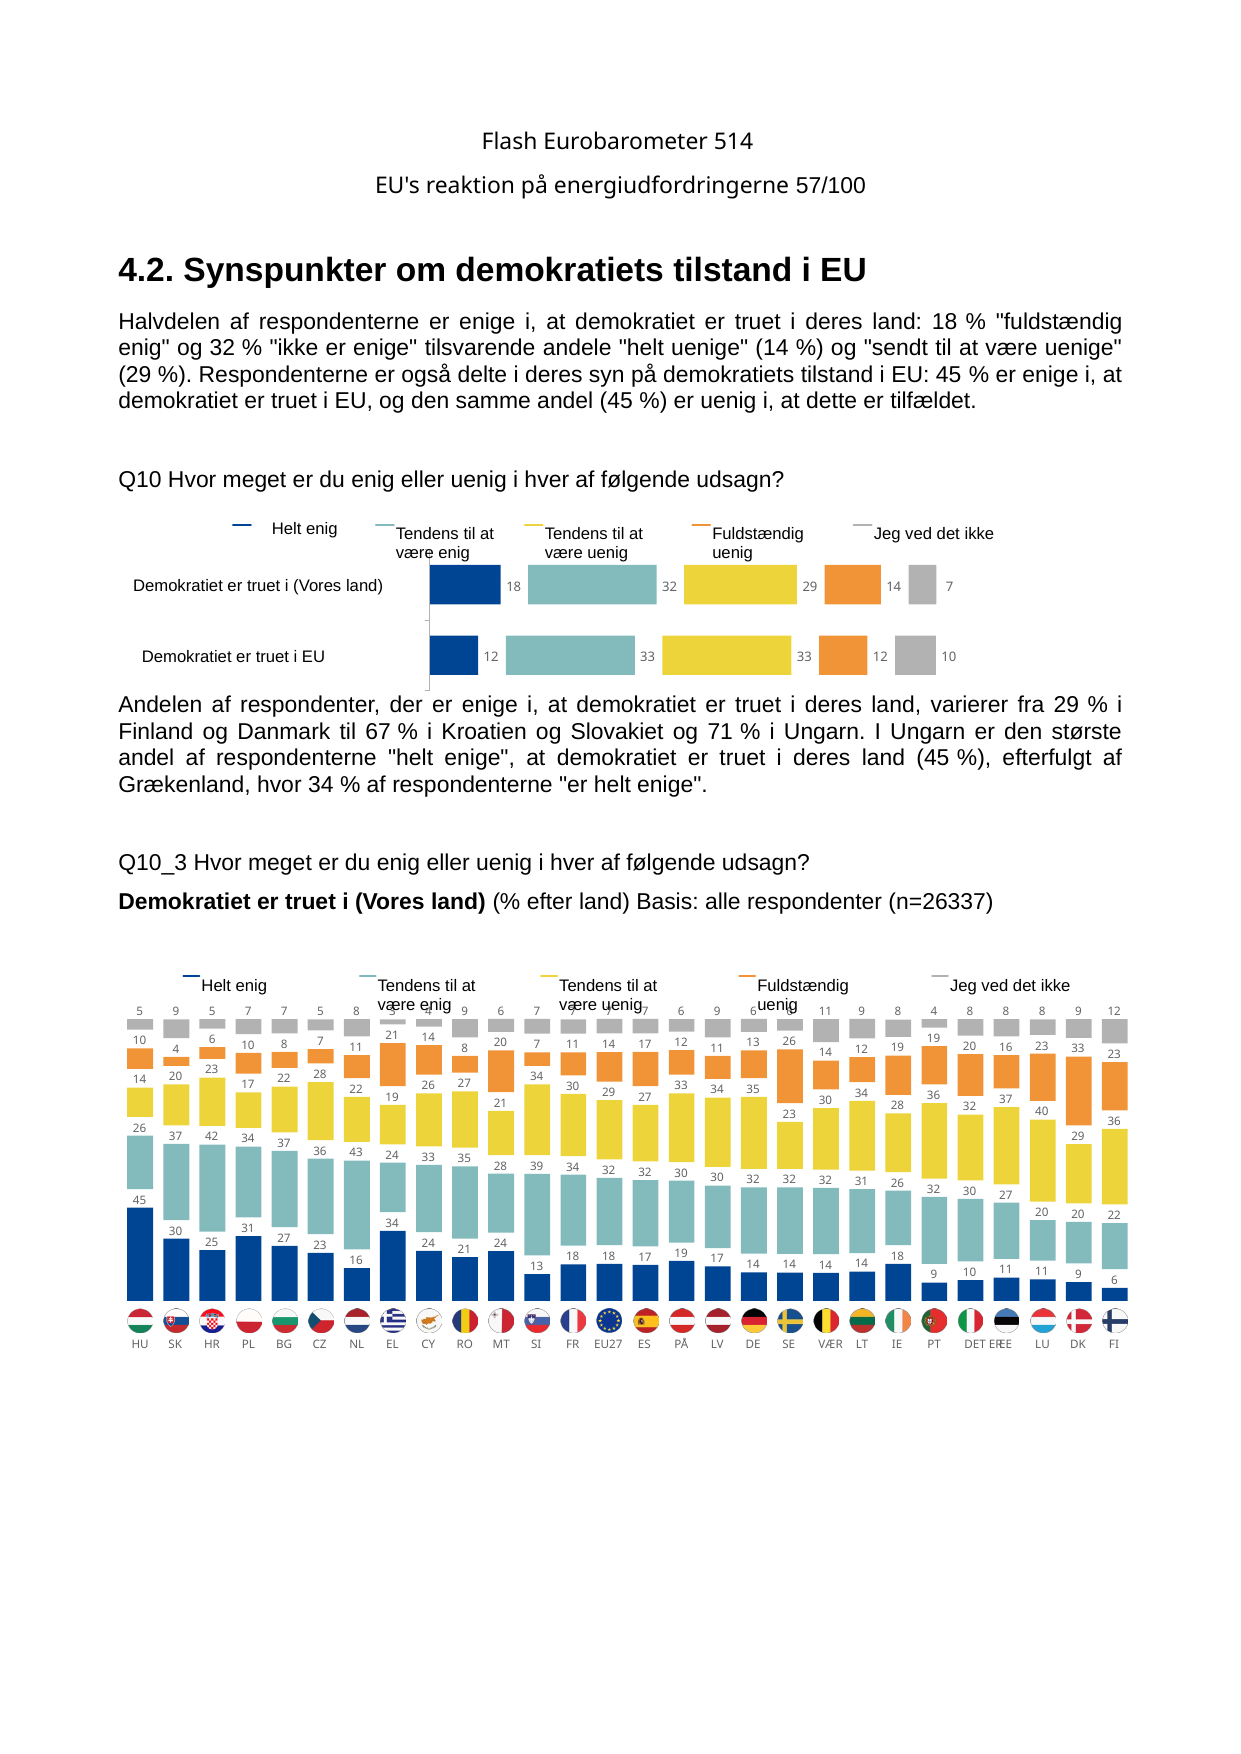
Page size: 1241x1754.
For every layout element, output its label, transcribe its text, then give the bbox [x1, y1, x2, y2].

text Q10 Hvor meget er du enig eller uenig i hver af følgende udsagn? [118, 466, 1122, 492]
picture [416, 1308, 442, 1333]
text Q10_3 Hvor meget er du enig eller uenig i hver af følgende udsagn? [118, 849, 1122, 875]
picture [127, 1308, 153, 1333]
picture [885, 1308, 911, 1333]
picture [669, 1308, 695, 1333]
text Demokratiet er truet i (Vores land) (% efter land) Basis: alle respondenter (n=26337) [118, 888, 1122, 915]
text Andelen af respondenter, der er enige i, at demokratiet er truet i deres land, varierer fra 29 % i Finland og Danmark til 67 % i Kroatien og Slovakiet og 71 % i Ungarn. I Ungarn er den største andel af respondenterne "helt enige", at demokratiet er truet i deres land (45 %), efterfulgt af Grækenland, hvor 34 % af respondenterne "er helt enige". [118, 505, 1122, 797]
picture [741, 1308, 767, 1333]
text Halvdelen af respondenterne er enige i, at demokratiet er truet i deres land: 18 % "fuldstændig enig" og 32 % "ikke er enige" tilsvarende andele "helt uenige" (14 %) og "sendt til at være uenige" (29 %). Respondenterne er også delte i deres syn på demokratiets tilstand i EU: 45 % er enige i, at demokratiet er truet i EU, og den samme andel (45 %) er uenig i, at dette er tilfældet. [118, 308, 1122, 413]
subtitle 4.2. Synspunkter om demokratiets tilstand i EU [118, 250, 1122, 289]
picture [199, 1308, 225, 1333]
picture [272, 1308, 298, 1333]
picture [1066, 1308, 1092, 1333]
picture [163, 1308, 189, 1333]
picture [994, 1308, 1019, 1333]
picture [344, 1308, 370, 1333]
picture [633, 1308, 659, 1333]
picture [705, 1308, 731, 1333]
picture [1030, 1308, 1056, 1333]
picture [1102, 1308, 1128, 1333]
picture [596, 1308, 622, 1333]
picture [813, 1308, 839, 1333]
picture [308, 1308, 334, 1333]
picture [488, 1308, 514, 1333]
picture [236, 1308, 262, 1333]
picture [524, 1308, 550, 1333]
picture [921, 1308, 947, 1333]
picture [777, 1308, 803, 1333]
picture [452, 1308, 478, 1333]
picture [560, 1308, 586, 1333]
picture [380, 1308, 406, 1333]
picture [849, 1308, 875, 1333]
picture [958, 1308, 983, 1333]
